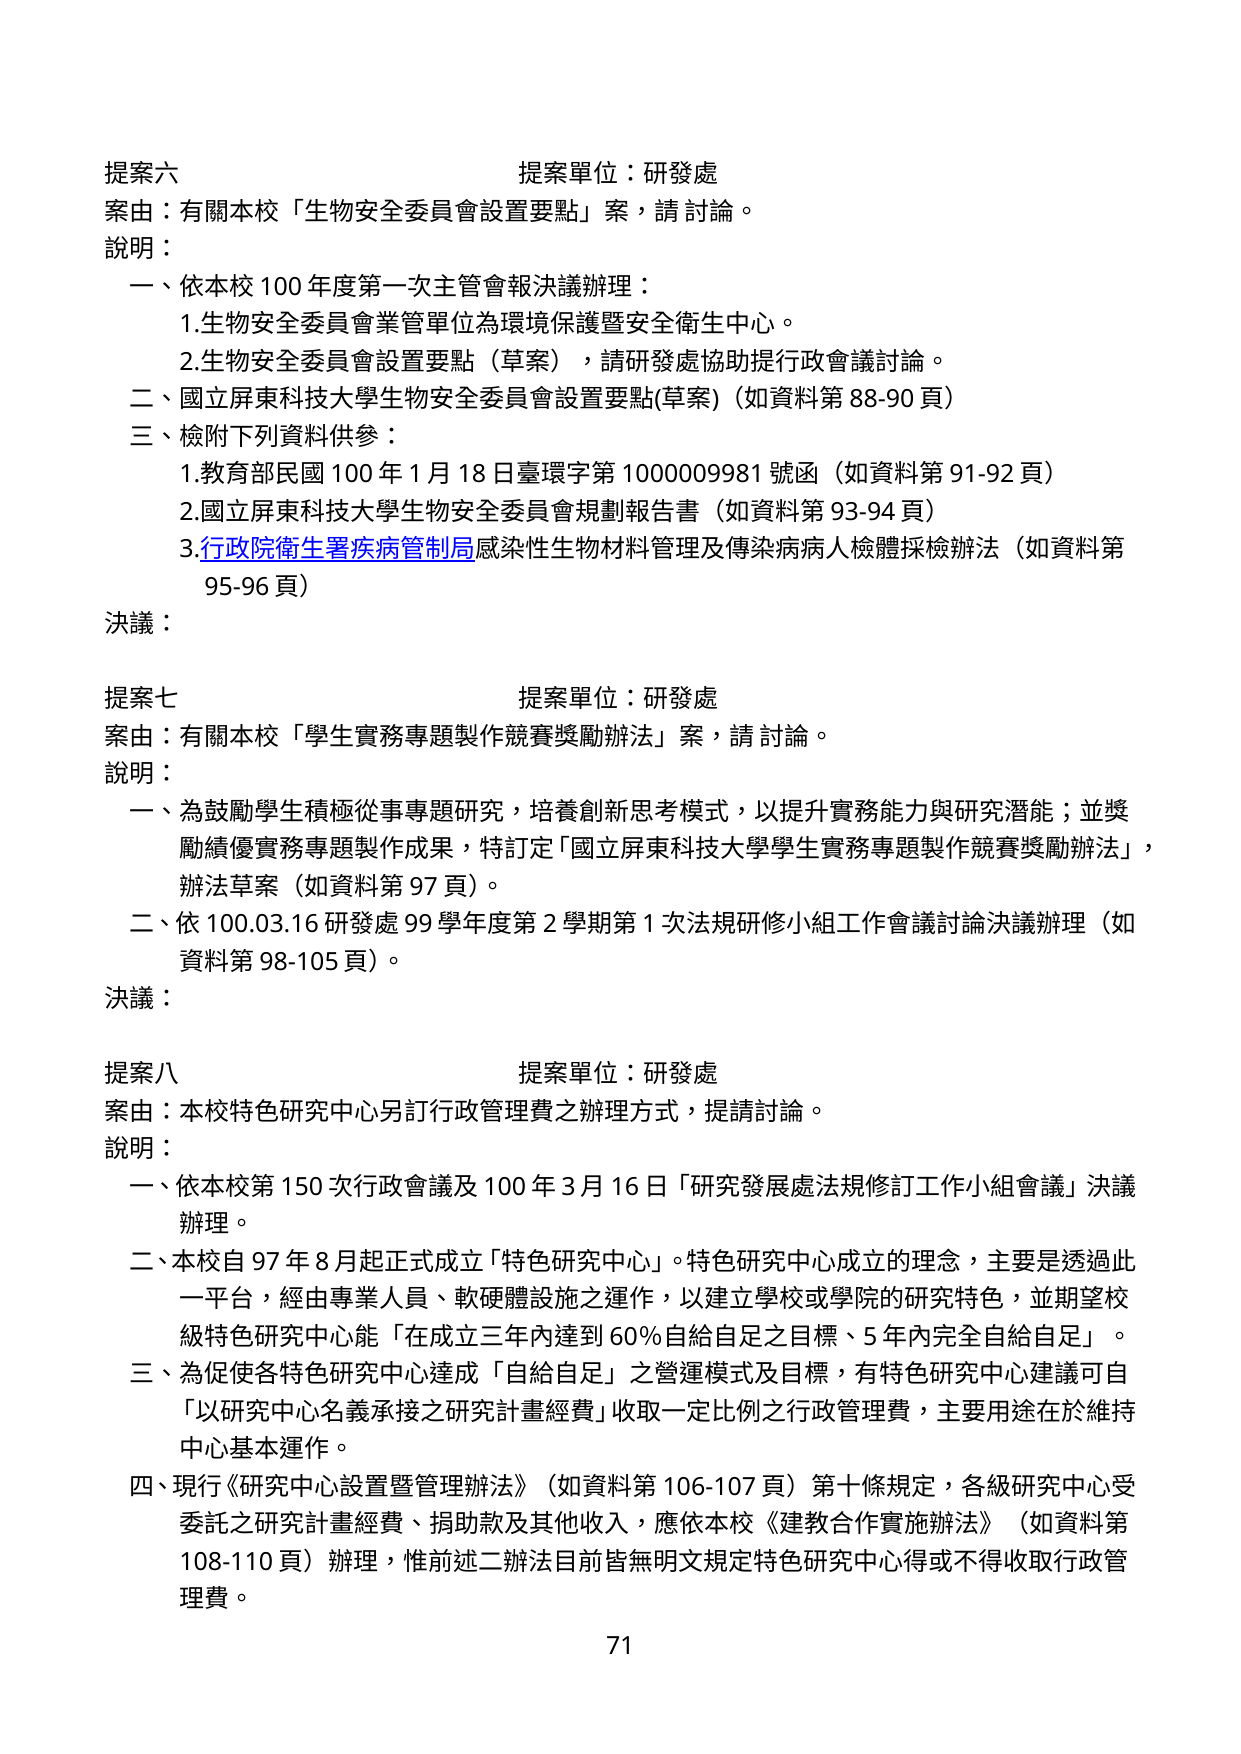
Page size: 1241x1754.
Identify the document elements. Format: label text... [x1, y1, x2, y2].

text 提案七 提案單位：研發處 [104, 678, 1136, 716]
text 二、本校自97年8月起正式成立「特色研究中心」。特色研究中心成立的理念，主要是透過此一平台，經由專業人員、軟硬體設施之運作，以建立學校或學院的研究特色，並期望校級特色研究中心能「在成立三年內達到60％自給自足之目標、5年內完全自給自足」。 [129, 1241, 1136, 1353]
text 案由：有關本校「生物安全委員會設置要點」案，請 討論。 [104, 191, 1136, 228]
text 1.生物安全委員會業管單位為環境保護暨安全衛生中心。 [104, 303, 1136, 341]
text 說明： [104, 1128, 1136, 1166]
text 決議： [104, 978, 1136, 1016]
text 一、依本校第150次行政會議及100年3月16日「研究發展處法規修訂工作小組會議」決議辦理。 [129, 1166, 1136, 1241]
text 說明： [104, 228, 1136, 266]
text 二、依100.03.16研發處99學年度第2學期第1次法規研修小組工作會議討論決議辦理（如資料第98-105頁）。 [129, 903, 1136, 978]
text 決議： [104, 603, 1136, 641]
text 一、為鼓勵學生積極從事專題研究，培養創新思考模式，以提升實務能力與研究潛能；並獎勵績優實務專題製作成果，特訂定「國立屏東科技大學學生實務專題製作競賽獎勵辦法」，辦法草案（如資料第97頁）。 [129, 791, 1136, 903]
text 案由：本校特色研究中心另訂行政管理費之辦理方式，提請討論。 [104, 1091, 1136, 1128]
text 四、現行《研究中心設置暨管理辦法》（如資料第106-107頁）第十條規定，各級研究中心受委託之研究計畫經費、捐助款及其他收入，應依本校《建教合作實施辦法》（如資料第108-110頁）辦理，惟前述二辦法目前皆無明文規定特色研究中心得或不得收取行政管理費。 [129, 1466, 1136, 1616]
text 三、檢附下列資料供參： [104, 416, 1136, 453]
text 1.教育部民國100年1月18日臺環字第1000009981號函（如資料第91-92頁） [104, 453, 1136, 491]
text 三、為促使各特色研究中心達成「自給自足」之營運模式及目標，有特色研究中心建議可自「以研究中心名義承接之研究計畫經費」收取一定比例之行政管理費，主要用途在於維持中心基本運作。 [129, 1353, 1136, 1466]
text 案由：有關本校「學生實務專題製作競賽獎勵辦法」案，請 討論。 [104, 716, 1136, 753]
text 提案六 提案單位：研發處 [104, 153, 1136, 191]
text 2.國立屏東科技大學生物安全委員會規劃報告書（如資料第93-94頁） [104, 491, 1136, 528]
text 說明： [104, 753, 1136, 791]
text 3.行政院衛生署疾病管制局感染性生物材料管理及傳染病病人檢體採檢辦法（如資料第95-96頁） [179, 528, 1136, 603]
text 提案八 提案單位：研發處 [104, 1053, 1136, 1091]
text 二、國立屏東科技大學生物安全委員會設置要點(草案)（如資料第88-90頁） [104, 378, 1136, 416]
text 一、依本校100年度第一次主管會報決議辦理： [104, 266, 1136, 303]
text 2.生物安全委員會設置要點（草案），請研發處協助提行政會議討論。 [104, 341, 1136, 378]
